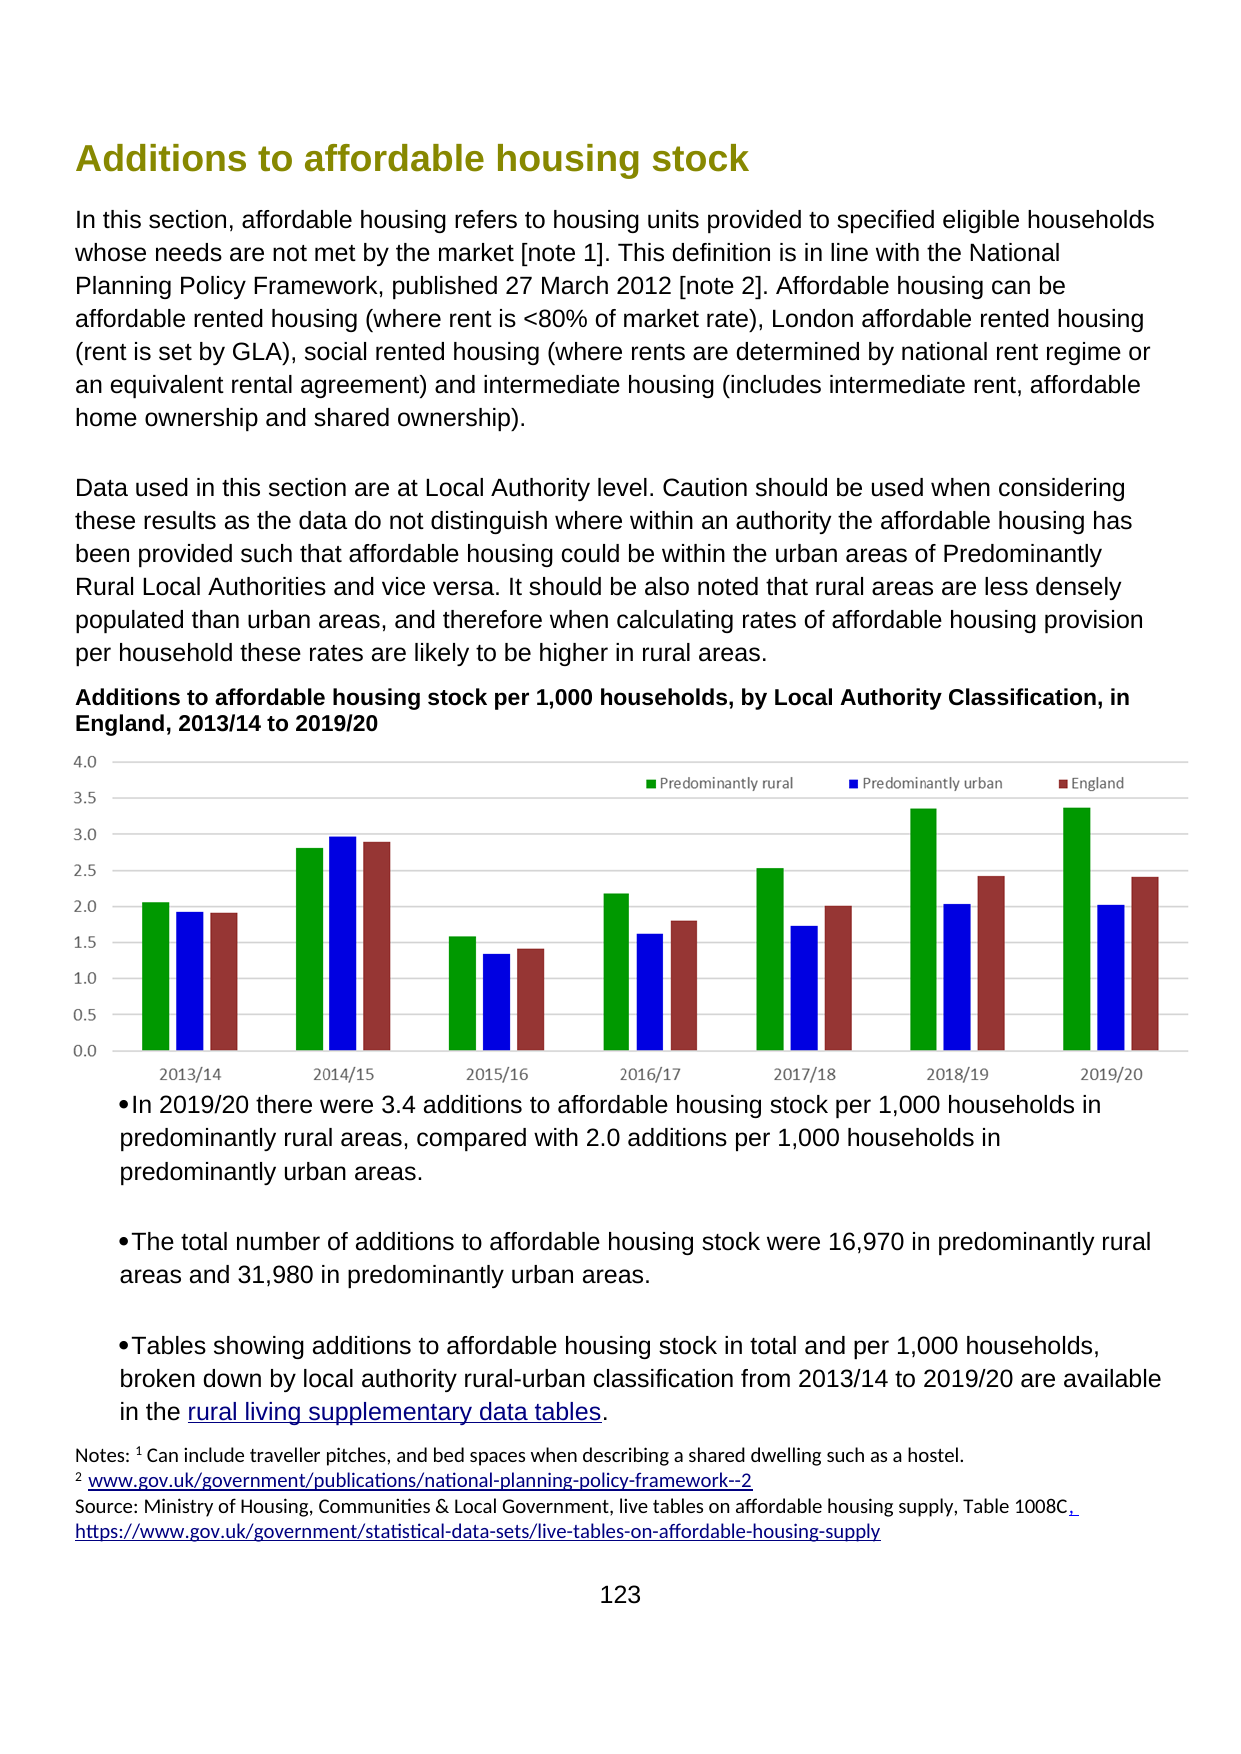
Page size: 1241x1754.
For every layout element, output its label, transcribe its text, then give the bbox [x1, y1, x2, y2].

text In this section, affordable housing refers to housing units provided to specified eligible households whose needs are not met by the market [note 1]. This definition is in line with the National Planning Policy Framework, published 27 March 2012 [note 2]. Affordable housing can be affordable rented housing (where rent is <80% of market rate), London affordable rented housing (rent is set by GLA), social rented housing (where rents are determined by national rent regime or an equivalent rental agreement) and intermediate housing (includes intermediate rent, affordable home ownership and shared ownership). [75, 204, 1165, 431]
text Notes: 1 Can include traveller pitches, and bed spaces when describing a shared dwelling such as a hostel. [75, 1442, 1165, 1468]
list In 2019/20 there were 3.4 additions to affordable housing stock per 1,000 households in predominantly rural areas, compared with 2.0 additions per 1,000 households in predominantly urban areas. [119, 1086, 1165, 1185]
text Additions to affordable housing stock per 1,000 households, by Local Authority Classification, in England, 2013/14 to 2019/20 [75, 684, 1165, 737]
list Tables showing additions to affordable housing stock in total and per 1,000 households, broken down by local authority rural-urban classification from 2013/14 to 2019/20 are available in the rural living supplementary data tables. [119, 1331, 1165, 1426]
subtitle Additions to affordable housing stock [75, 136, 1165, 179]
text Data used in this section are at Local Authority level. Caution should be used when considering these results as the data do not distinguish where within an authority the affordable housing has been provided such that affordable housing could be within the urban areas of Predominantly Rural Local Authorities and vice versa. It should be also noted that rural areas are less densely populated than urban areas, and therefore when calculating rates of affordable housing provision per household these rates are likely to be higher in rural areas. [75, 473, 1165, 667]
text Source: Ministry of Housing, Communities & Local Government, live tables on affordable housing supply, Table 1008C, https://www.gov.uk/government/statistical-data-sets/live-tables-on-affordable-housing-supply [75, 1493, 1165, 1544]
text 2 www.gov.uk/government/publications/national-planning-policy-framework--2 [75, 1468, 1165, 1493]
list The total number of additions to affordable housing stock were 16,970 in predominantly rural areas and 31,980 in predominantly urban areas. [119, 1227, 1165, 1289]
